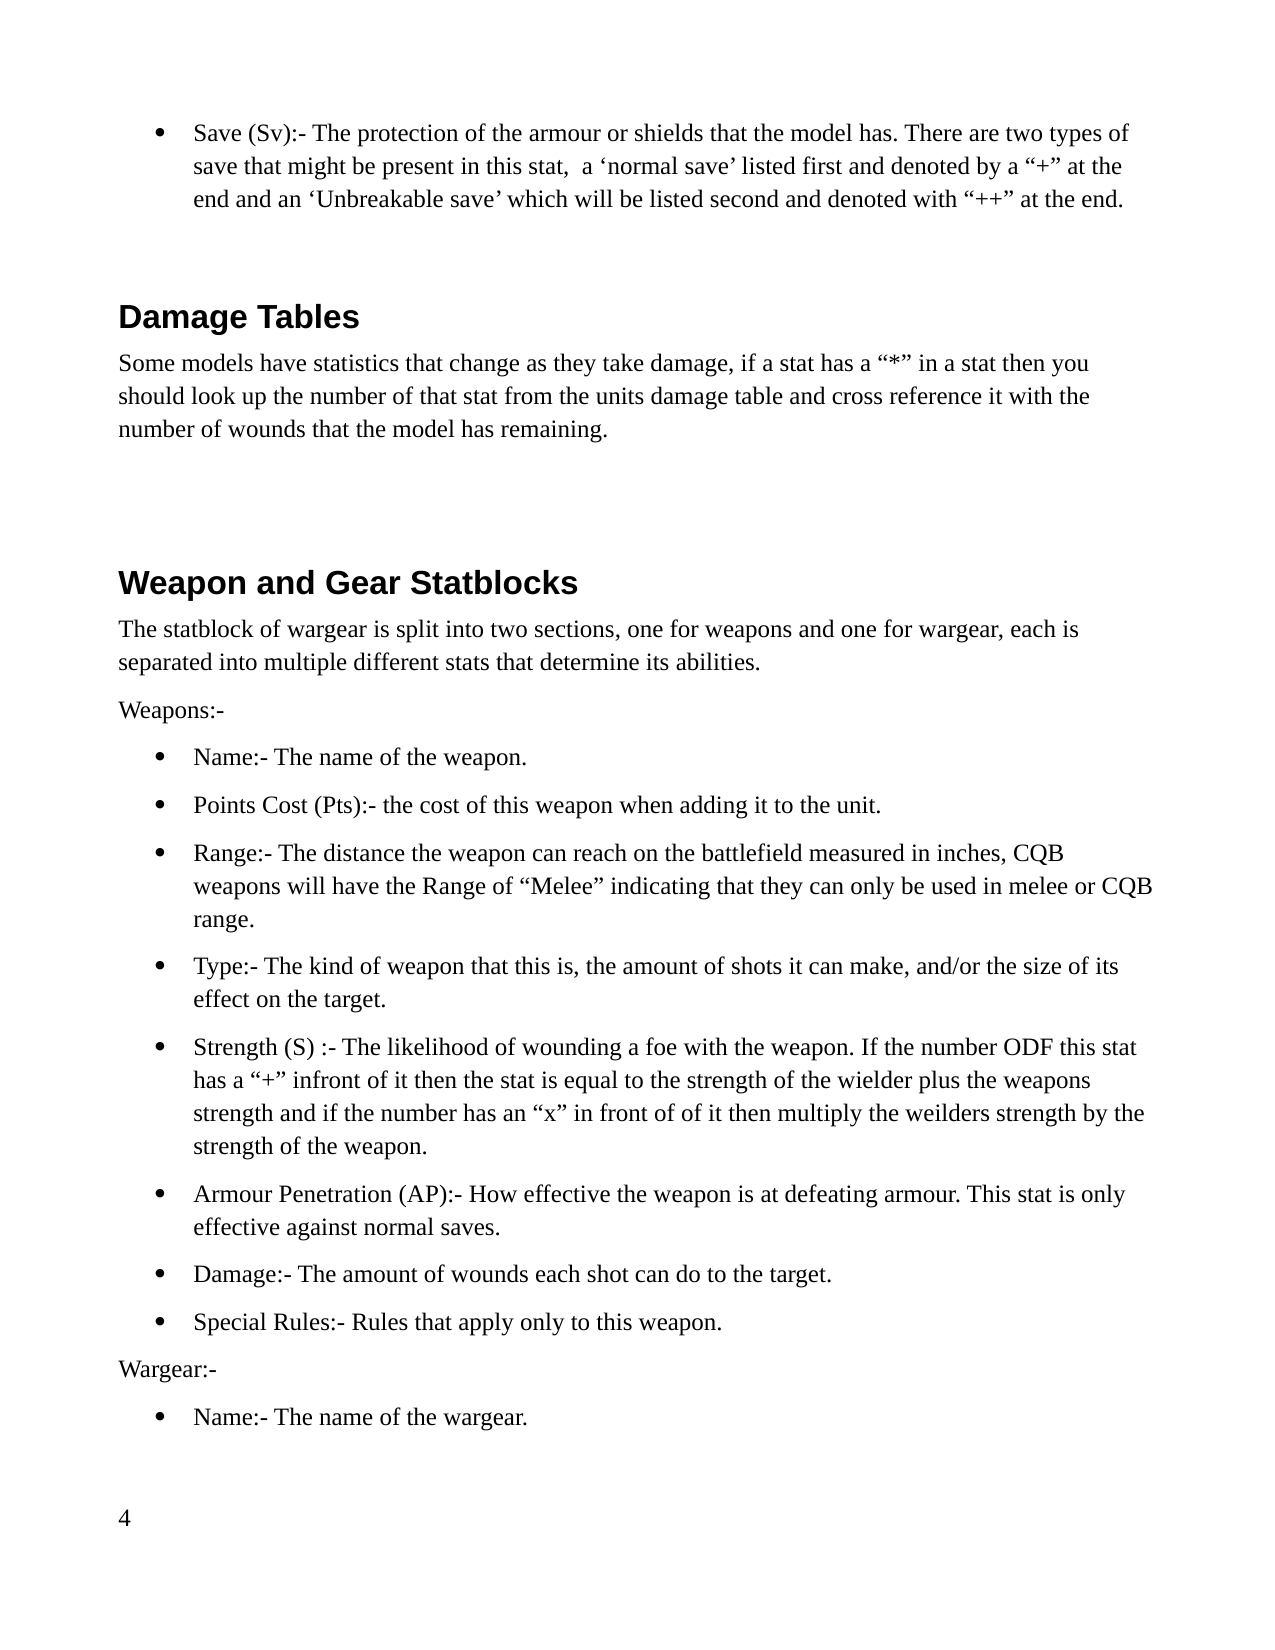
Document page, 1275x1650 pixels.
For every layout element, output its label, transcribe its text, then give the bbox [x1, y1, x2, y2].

subtitle Damage Tables [118, 297, 1157, 336]
list Special Rules:- Rules that apply only to this weapon. [156, 1307, 1157, 1336]
list Save (Sv):- The protection of the armour or shields that the model has. There are two types of save that might be present in this stat, a ‘normal save’ listed first and denoted by a “+” at the end and an ‘Unbreakable save’ which will be listed second and denoted with “++” at the end. [156, 118, 1157, 213]
list Type:- The kind of weapon that this is, the amount of shots it can make, and/or the size of its effect on the target. [156, 951, 1157, 1013]
text Weapons:- [118, 695, 1157, 724]
text Some models have statistics that change as they take damage, if a stat has a “*” in a stat then you should look up the number of that stat from the units damage table and cross reference it with the number of wounds that the model has remaining. [118, 348, 1157, 443]
list Range:- The distance the weapon can reach on the battlefield measured in inches, CQB weapons will have the Range of “Melee” indicating that they can only be used in melee or CQB range. [156, 838, 1157, 932]
list Points Cost (Pts):- the cost of this weapon when adding it to the unit. [156, 790, 1157, 819]
text The statblock of wargear is split into two sections, one for weapons and one for wargear, each is separated into multiple different stats that determine its abilities. [118, 614, 1157, 676]
list Armour Penetration (AP):- How effective the weapon is at defeating armour. This stat is only effective against normal saves. [156, 1179, 1157, 1240]
list Name:- The name of the weapon. [156, 742, 1157, 771]
text Wargear:- [118, 1354, 1157, 1383]
list Strength (S) :- The likelihood of wounding a foe with the weapon. If the number ODF this stat has a “+” infront of it then the stat is equal to the strength of the wielder plus the weapons strength and if the number has an “x” in front of of it then multiply the weilders strength by the strength of the weapon. [156, 1032, 1157, 1160]
subtitle Weapon and Gear Statblocks [118, 563, 1157, 602]
list Name:- The name of the wargear. [156, 1402, 1157, 1431]
list Damage:- The amount of wounds each shot can do to the target. [156, 1259, 1157, 1288]
